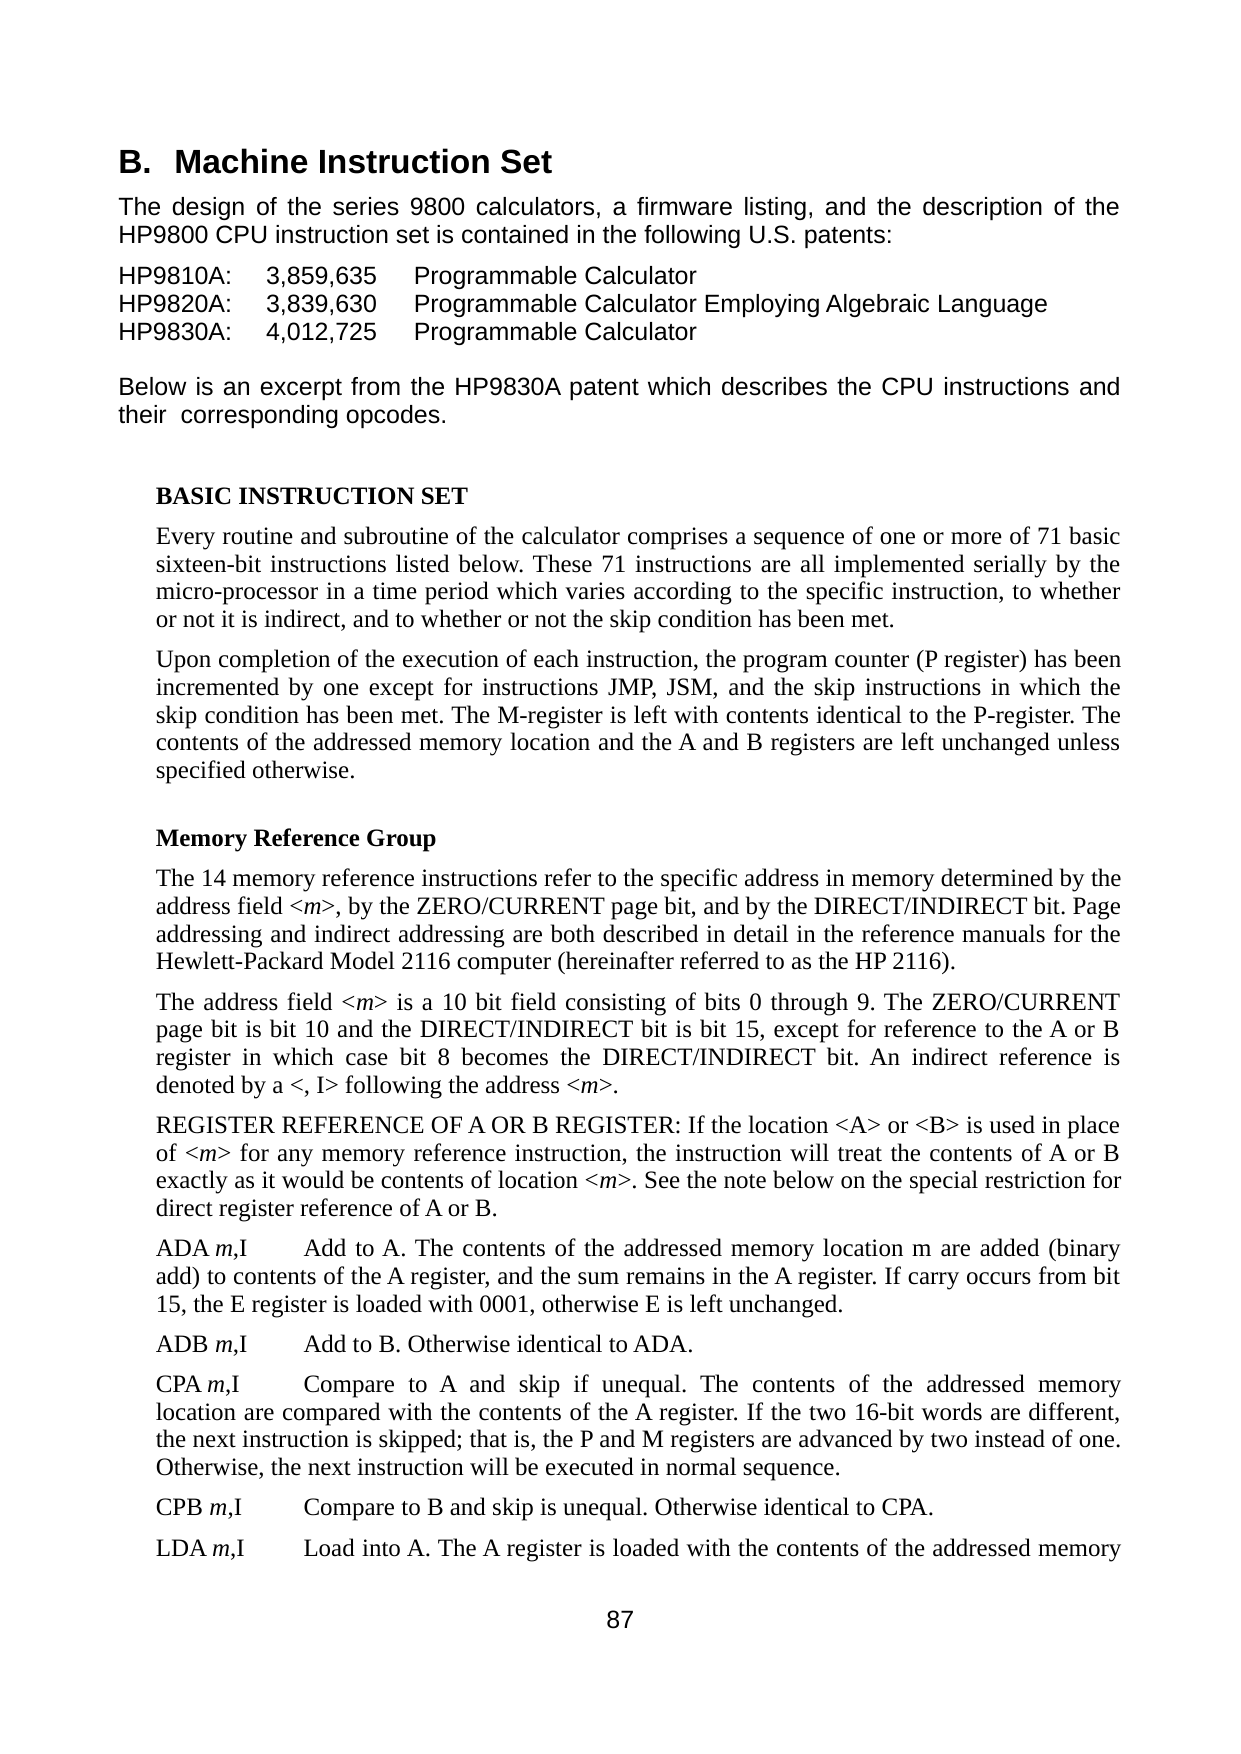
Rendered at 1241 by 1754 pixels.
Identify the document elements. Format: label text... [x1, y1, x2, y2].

text REGISTER REFERENCE OF A OR B REGISTER: If the location <A> or <B> is used in place of <m> for any memory reference instruction, the instruction will treat the contents of A or B exactly as it would be contents of location <m>. See the note below on the special restriction for direct register reference of A or B. [156, 1111, 1122, 1222]
text The address field <m> is a 10 bit field consisting of bits 0 through 9. The ZERO/CURRENT page bit is bit 10 and the DIRECT/INDIRECT bit is bit 15, except for reference to the A or B register in which case bit 8 becomes the DIRECT/INDIRECT bit. An indirect reference is denoted by a <, I> following the address <m>. [156, 988, 1122, 1098]
text ADA m,I Add to A. The contents of the addressed memory location m are added (binary add) to contents of the A register, and the sum remains in the A register. If carry occurs from bit 15, the E register is loaded with 0001, otherwise E is left unchanged. [156, 1234, 1122, 1317]
text HP9820A: 3,839,630 Programmable Calculator Employing Algebraic Language [118, 289, 1122, 317]
text CPB m,I Compare to B and skip is unequal. Otherwise identical to CPA. [156, 1493, 1122, 1521]
text Memory Reference Group [156, 796, 1122, 852]
text BASIC INSTRUCTION SET [156, 482, 1122, 509]
text HP9810A: 3,859,635 Programmable Calculator [118, 261, 1122, 289]
text CPA m,I Compare to A and skip if unequal. The contents of the addressed memory location are compared with the contents of the A register. If the two 16-bit words are different, the next instruction is skipped; that is, the P and M registers are advanced by two instead of one. Otherwise, the next instruction will be executed in normal sequence. [156, 1370, 1122, 1481]
text Upon completion of the execution of each instruction, the program counter (P register) has been incremented by one except for instructions JMP, JSM, and the skip instructions in which the skip condition has been met. The M-register is left with contents identical to the P-register. The contents of the addressed memory location and the A and B registers are left unchanged unless specified otherwise. [156, 645, 1122, 784]
text The design of the series 9800 calculators, a firmware listing, and the description of the HP9800 CPU instruction set is contained in the following U.S. patents: [118, 193, 1122, 249]
subtitle Machine Instruction Set [118, 143, 1122, 181]
text LDA m,I Load into A. The A register is loaded with the contents of the addressed memory [156, 1534, 1122, 1561]
text HP9830A: 4,012,725 Programmable Calculator [118, 317, 1122, 345]
text Below is an excerpt from the HP9830A patent which describes the CPU instructions and their corresponding opcodes. [118, 373, 1122, 429]
text ADB m,I Add to B. Otherwise identical to ADA. [156, 1330, 1122, 1358]
text Every routine and subroutine of the calculator comprises a sequence of one or more of 71 basic sixteen-bit instructions listed below. These 71 instructions are all implemented serially by the micro-processor in a time period which varies according to the specific instruction, to whether or not it is indirect, and to whether or not the skip condition has been met. [156, 522, 1122, 633]
text The 14 memory reference instructions refer to the specific address in memory determined by the address field <m>, by the ZERO/CURRENT page bit, and by the DIRECT/INDIRECT bit. Page addressing and indirect addressing are both described in detail in the reference manuals for the Hewlett-Packard Model 2116 computer (hereinafter referred to as the HP 2116). [156, 864, 1122, 975]
